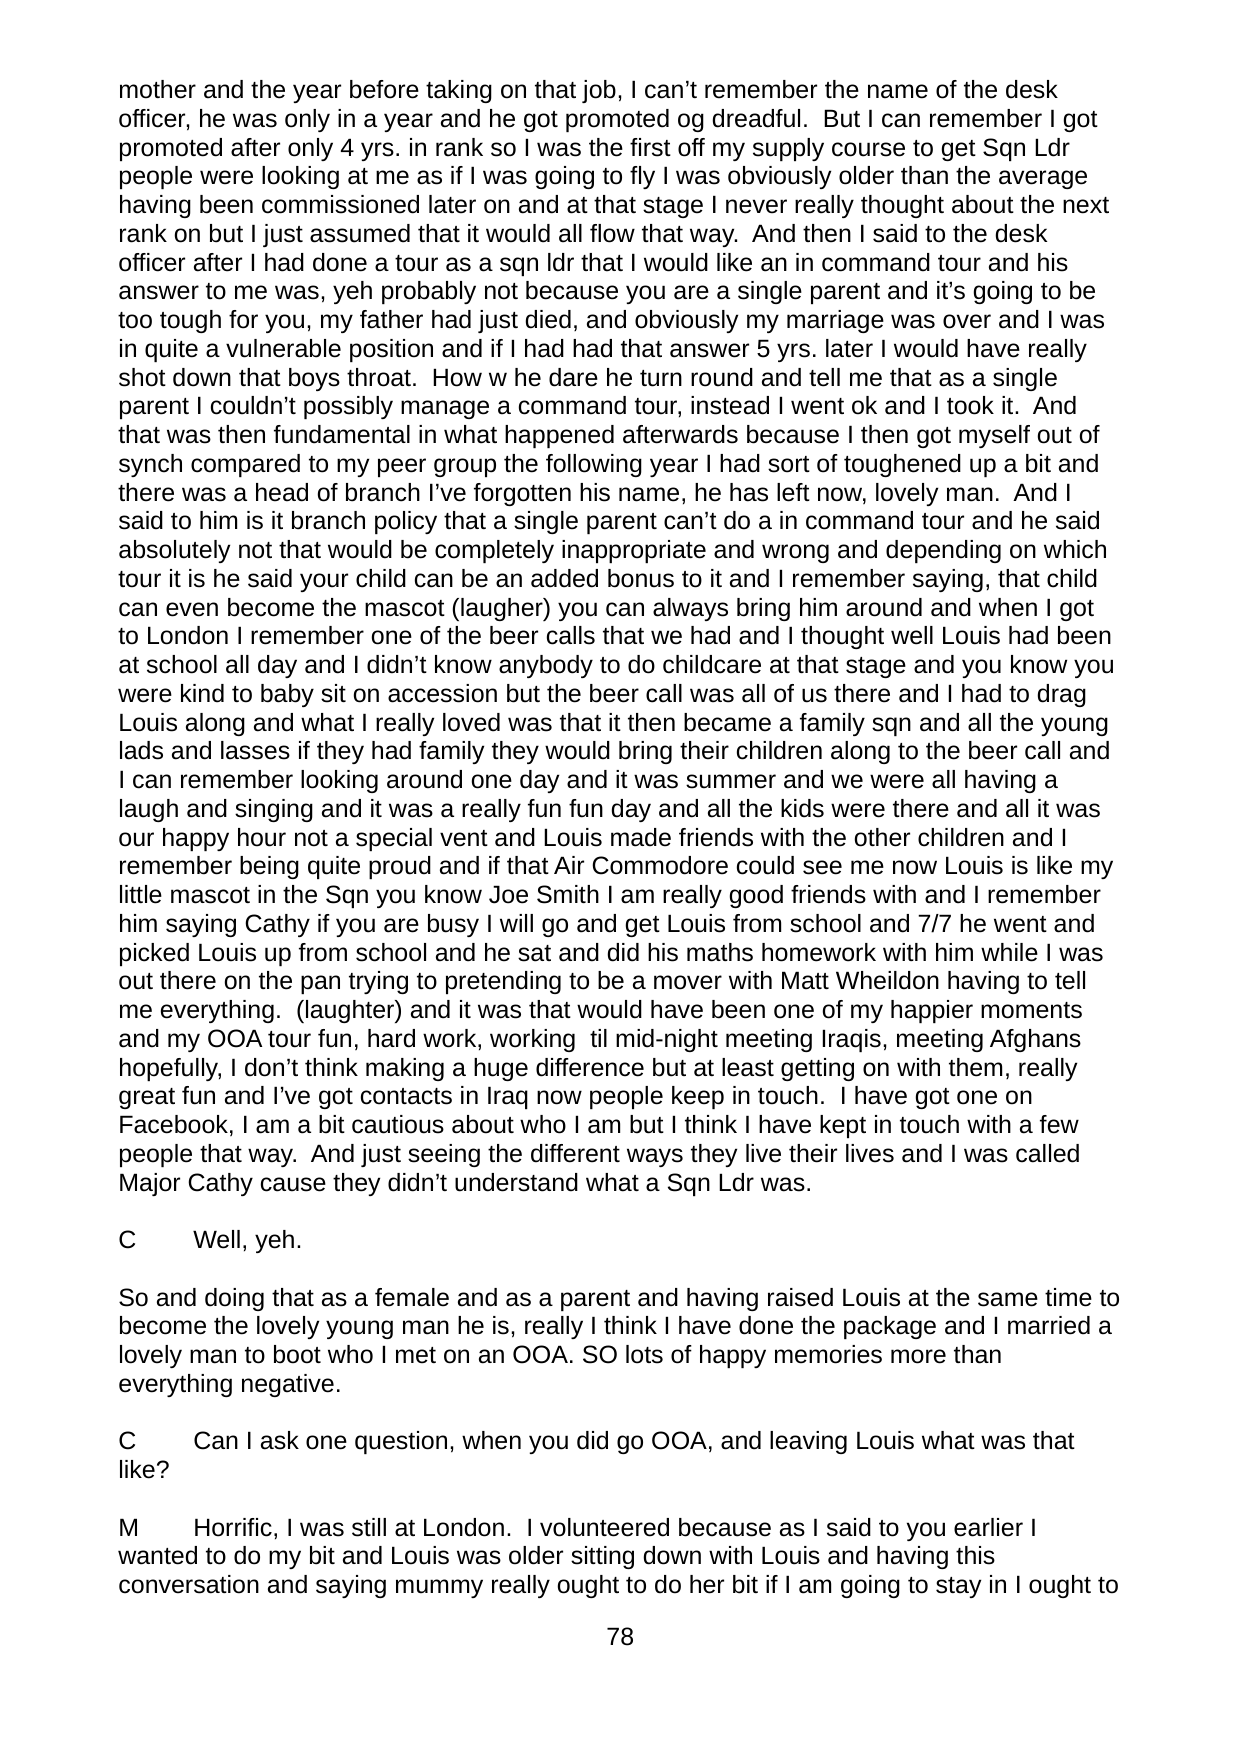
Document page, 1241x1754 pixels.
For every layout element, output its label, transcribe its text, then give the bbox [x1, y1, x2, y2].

text C Can I ask one question, when you did go OOA, and leaving Louis what was that like? [118, 1426, 1122, 1484]
text So and doing that as a female and as a parent and having raised Louis at the same time to become the lovely young man he is, really I think I have done the package and I married a lovely man to boot who I met on an OOA. SO lots of happy memories more than everything negative. [118, 1282, 1122, 1397]
text mother and the year before taking on that job, I can’t remember the name of the desk officer, he was only in a year and he got promoted og dreadful. But I can remember I got promoted after only 4 yrs. in rank so I was the first off my supply course to get Sqn Ldr people were looking at me as if I was going to fly I was obviously older than the average having been commissioned later on and at that stage I never really thought about the next rank on but I just assumed that it would all flow that way. And then I said to the desk officer after I had done a tour as a sqn ldr that I would like an in command tour and his answer to me was, yeh probably not because you are a single parent and it’s going to be too tough for you, my father had just died, and obviously my marriage was over and I was in quite a vulnerable position and if I had had that answer 5 yrs. later I would have really shot down that boys throat. How w he dare he turn round and tell me that as a single parent I couldn’t possibly manage a command tour, instead I went ok and I took it. And that was then fundamental in what happened afterwards because I then got myself out of synch compared to my peer group the following year I had sort of toughened up a bit and there was a head of branch I’ve forgotten his name, he has left now, lovely man. And I said to him is it branch policy that a single parent can’t do a in command tour and he said absolutely not that would be completely inappropriate and wrong and depending on which tour it is he said your child can be an added bonus to it and I remember saying, that child can even become the mascot (laugher) you can always bring him around and when I got to London I remember one of the beer calls that we had and I thought well Louis had been at school all day and I didn’t know anybody to do childcare at that stage and you know you were kind to baby sit on accession but the beer call was all of us there and I had to drag Louis along and what I really loved was that it then became a family sqn and all the young lads and lasses if they had family they would bring their children along to the beer call and I can remember looking around one day and it was summer and we were all having a laugh and singing and it was a really fun fun day and all the kids were there and all it was our happy hour not a special vent and Louis made friends with the other children and I remember being quite proud and if that Air Commodore could see me now Louis is like my little mascot in the Sqn you know Joe Smith I am really good friends with and I remember him saying Cathy if you are busy I will go and get Louis from school and 7/7 he went and picked Louis up from school and he sat and did his maths homework with him while I was out there on the pan trying to pretending to be a mover with Matt Wheildon having to tell me everything. (laughter) and it was that would have been one of my happier moments and my OOA tour fun, hard work, working til mid-night meeting Iraqis, meeting Afghans hopefully, I don’t think making a huge difference but at least getting on with them, really great fun and I’ve got contacts in Iraq now people keep in touch. I have got one on Facebook, I am a bit cautious about who I am but I think I have kept in touch with a few people that way. And just seeing the different ways they live their lives and I was called Major Cathy cause they didn’t understand what a Sqn Ldr was. [118, 75, 1122, 1196]
text M Horrific, I was still at London. I volunteered because as I said to you earlier I wanted to do my bit and Louis was older sitting down with Louis and having this conversation and saying mummy really ought to do her bit if I am going to stay in I ought to [118, 1512, 1122, 1599]
text C Well, yeh. [118, 1225, 1122, 1254]
